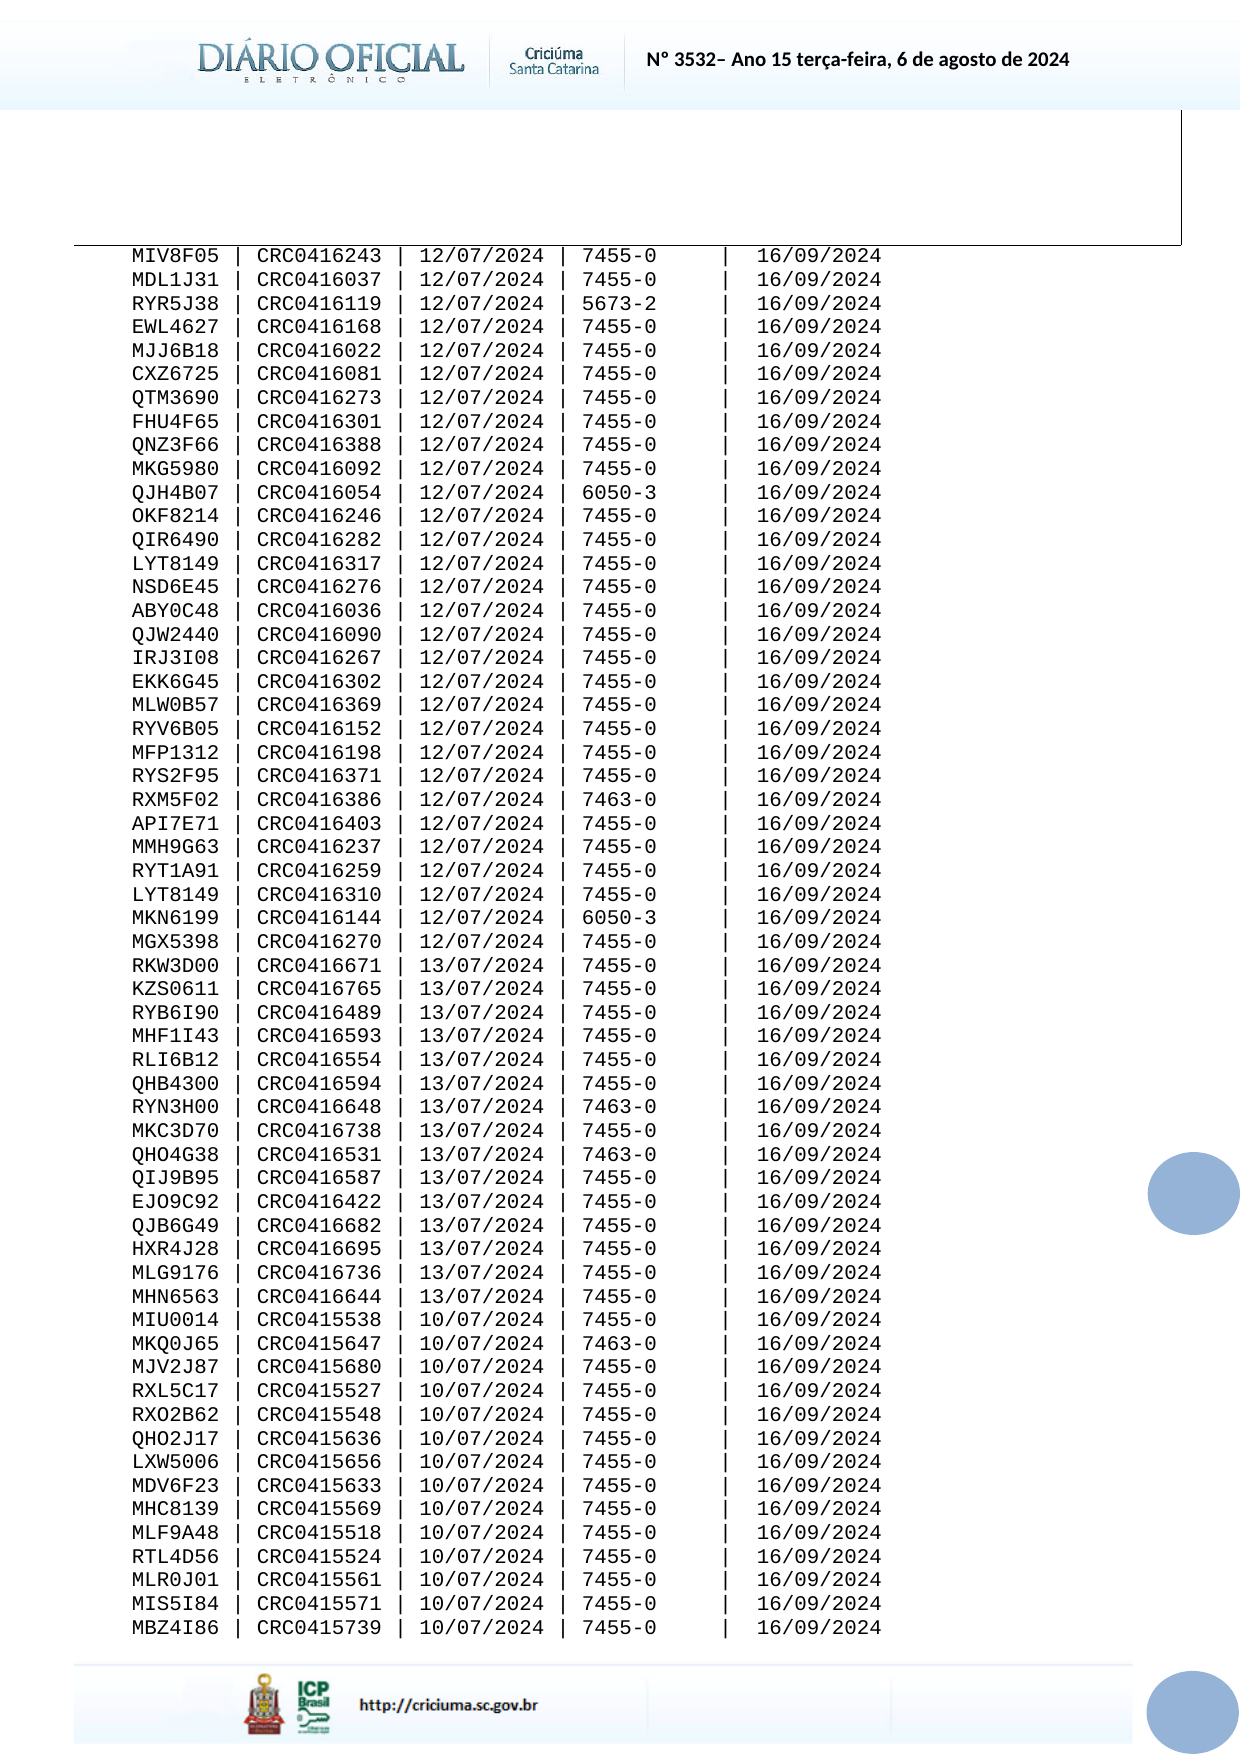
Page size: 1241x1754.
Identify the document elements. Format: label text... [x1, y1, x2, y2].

text MKN6199 | CRC0416144 | 12/07/2024 | 6050-3 | 16/09/2024 [44, 907, 1181, 931]
text QIR6490 | CRC0416282 | 12/07/2024 | 7455-0 | 16/09/2024 [44, 529, 1181, 553]
text QJB6G49 | CRC0416682 | 13/07/2024 | 7455-0 | 16/09/2024 [44, 1215, 1181, 1238]
text KZS0611 | CRC0416765 | 13/07/2024 | 7455-0 | 16/09/2024 [44, 978, 1181, 1002]
text MHN6563 | CRC0416644 | 13/07/2024 | 7455-0 | 16/09/2024 [44, 1286, 1181, 1309]
text QTM3690 | CRC0416273 | 12/07/2024 | 7455-0 | 16/09/2024 [44, 387, 1181, 411]
text MDV6F23 | CRC0415633 | 10/07/2024 | 7455-0 | 16/09/2024 [44, 1475, 1181, 1498]
text RKW3D00 | CRC0416671 | 13/07/2024 | 7455-0 | 16/09/2024 [44, 954, 1181, 978]
text MJV2J87 | CRC0415680 | 10/07/2024 | 7455-0 | 16/09/2024 [44, 1357, 1181, 1380]
text LYT8149 | CRC0416310 | 12/07/2024 | 7455-0 | 16/09/2024 [44, 884, 1181, 907]
text MIS5I84 | CRC0415571 | 10/07/2024 | 7455-0 | 16/09/2024 [44, 1593, 1181, 1617]
text LXW5006 | CRC0415656 | 10/07/2024 | 7455-0 | 16/09/2024 [44, 1451, 1181, 1475]
text RYV6B05 | CRC0416152 | 12/07/2024 | 7455-0 | 16/09/2024 [44, 718, 1181, 742]
text QNZ3F66 | CRC0416388 | 12/07/2024 | 7455-0 | 16/09/2024 [44, 434, 1181, 458]
text MKQ0J65 | CRC0415647 | 10/07/2024 | 7463-0 | 16/09/2024 [44, 1333, 1181, 1357]
text MHC8139 | CRC0415569 | 10/07/2024 | 7455-0 | 16/09/2024 [44, 1498, 1181, 1522]
text EWL4627 | CRC0416168 | 12/07/2024 | 7455-0 | 16/09/2024 [44, 316, 1181, 340]
text RLI6B12 | CRC0416554 | 13/07/2024 | 7455-0 | 16/09/2024 [44, 1049, 1181, 1073]
text MDL1J31 | CRC0416037 | 12/07/2024 | 7455-0 | 16/09/2024 [44, 269, 1181, 292]
text OKF8214 | CRC0416246 | 12/07/2024 | 7455-0 | 16/09/2024 [44, 505, 1181, 529]
text MJJ6B18 | CRC0416022 | 12/07/2024 | 7455-0 | 16/09/2024 [44, 340, 1181, 363]
text ABY0C48 | CRC0416036 | 12/07/2024 | 7455-0 | 16/09/2024 [44, 600, 1181, 623]
text QJW2440 | CRC0416090 | 12/07/2024 | 7455-0 | 16/09/2024 [44, 623, 1181, 647]
text RTL4D56 | CRC0415524 | 10/07/2024 | 7455-0 | 16/09/2024 [44, 1546, 1181, 1569]
text MLW0B57 | CRC0416369 | 12/07/2024 | 7455-0 | 16/09/2024 [44, 694, 1181, 718]
text MKC3D70 | CRC0416738 | 13/07/2024 | 7455-0 | 16/09/2024 [44, 1120, 1181, 1144]
text RYR5J38 | CRC0416119 | 12/07/2024 | 5673-2 | 16/09/2024 [44, 292, 1181, 316]
text MLG9176 | CRC0416736 | 13/07/2024 | 7455-0 | 16/09/2024 [44, 1262, 1181, 1286]
text MIV8F05 | CRC0416243 | 12/07/2024 | 7455-0 | 16/09/2024 [44, 245, 1181, 269]
text QHO2J17 | CRC0415636 | 10/07/2024 | 7455-0 | 16/09/2024 [44, 1427, 1181, 1451]
text MLF9A48 | CRC0415518 | 10/07/2024 | 7455-0 | 16/09/2024 [44, 1522, 1181, 1546]
text NSD6E45 | CRC0416276 | 12/07/2024 | 7455-0 | 16/09/2024 [44, 576, 1181, 600]
text MBZ4I86 | CRC0415739 | 10/07/2024 | 7455-0 | 16/09/2024 [44, 1617, 1181, 1640]
text MIU0014 | CRC0415538 | 10/07/2024 | 7455-0 | 16/09/2024 [44, 1309, 1181, 1333]
text QHB4300 | CRC0416594 | 13/07/2024 | 7455-0 | 16/09/2024 [44, 1073, 1181, 1096]
text QIJ9B95 | CRC0416587 | 13/07/2024 | 7455-0 | 16/09/2024 [44, 1167, 1157, 1191]
text QHO4G38 | CRC0416531 | 13/07/2024 | 7463-0 | 16/09/2024 [44, 1144, 1181, 1167]
text EKK6G45 | CRC0416302 | 12/07/2024 | 7455-0 | 16/09/2024 [44, 671, 1181, 694]
text RXM5F02 | CRC0416386 | 12/07/2024 | 7463-0 | 16/09/2024 [44, 789, 1181, 813]
text API7E71 | CRC0416403 | 12/07/2024 | 7455-0 | 16/09/2024 [44, 813, 1181, 836]
text MFP1312 | CRC0416198 | 12/07/2024 | 7455-0 | 16/09/2024 [44, 742, 1181, 765]
text RYB6I90 | CRC0416489 | 13/07/2024 | 7455-0 | 16/09/2024 [44, 1002, 1181, 1026]
text IRJ3I08 | CRC0416267 | 12/07/2024 | 7455-0 | 16/09/2024 [44, 647, 1181, 671]
text QJH4B07 | CRC0416054 | 12/07/2024 | 6050-3 | 16/09/2024 [44, 482, 1181, 505]
text CXZ6725 | CRC0416081 | 12/07/2024 | 7455-0 | 16/09/2024 [44, 363, 1181, 387]
text MGX5398 | CRC0416270 | 12/07/2024 | 7455-0 | 16/09/2024 [44, 931, 1181, 954]
text RYT1A91 | CRC0416259 | 12/07/2024 | 7455-0 | 16/09/2024 [44, 860, 1181, 884]
text RYN3H00 | CRC0416648 | 13/07/2024 | 7463-0 | 16/09/2024 [44, 1096, 1181, 1120]
text RXL5C17 | CRC0415527 | 10/07/2024 | 7455-0 | 16/09/2024 [44, 1380, 1181, 1404]
text HXR4J28 | CRC0416695 | 13/07/2024 | 7455-0 | 16/09/2024 [44, 1238, 1181, 1262]
text MKG5980 | CRC0416092 | 12/07/2024 | 7455-0 | 16/09/2024 [44, 458, 1181, 482]
text EJO9C92 | CRC0416422 | 13/07/2024 | 7455-0 | 16/09/2024 [44, 1191, 1153, 1215]
text RYS2F95 | CRC0416371 | 12/07/2024 | 7455-0 | 16/09/2024 [44, 765, 1181, 789]
text MHF1I43 | CRC0416593 | 13/07/2024 | 7455-0 | 16/09/2024 [44, 1026, 1181, 1049]
text FHU4F65 | CRC0416301 | 12/07/2024 | 7455-0 | 16/09/2024 [44, 411, 1181, 434]
text MLR0J01 | CRC0415561 | 10/07/2024 | 7455-0 | 16/09/2024 [44, 1569, 1181, 1593]
text LYT8149 | CRC0416317 | 12/07/2024 | 7455-0 | 16/09/2024 [44, 553, 1181, 576]
text MMH9G63 | CRC0416237 | 12/07/2024 | 7455-0 | 16/09/2024 [44, 836, 1181, 860]
text RXO2B62 | CRC0415548 | 10/07/2024 | 7455-0 | 16/09/2024 [44, 1404, 1181, 1427]
